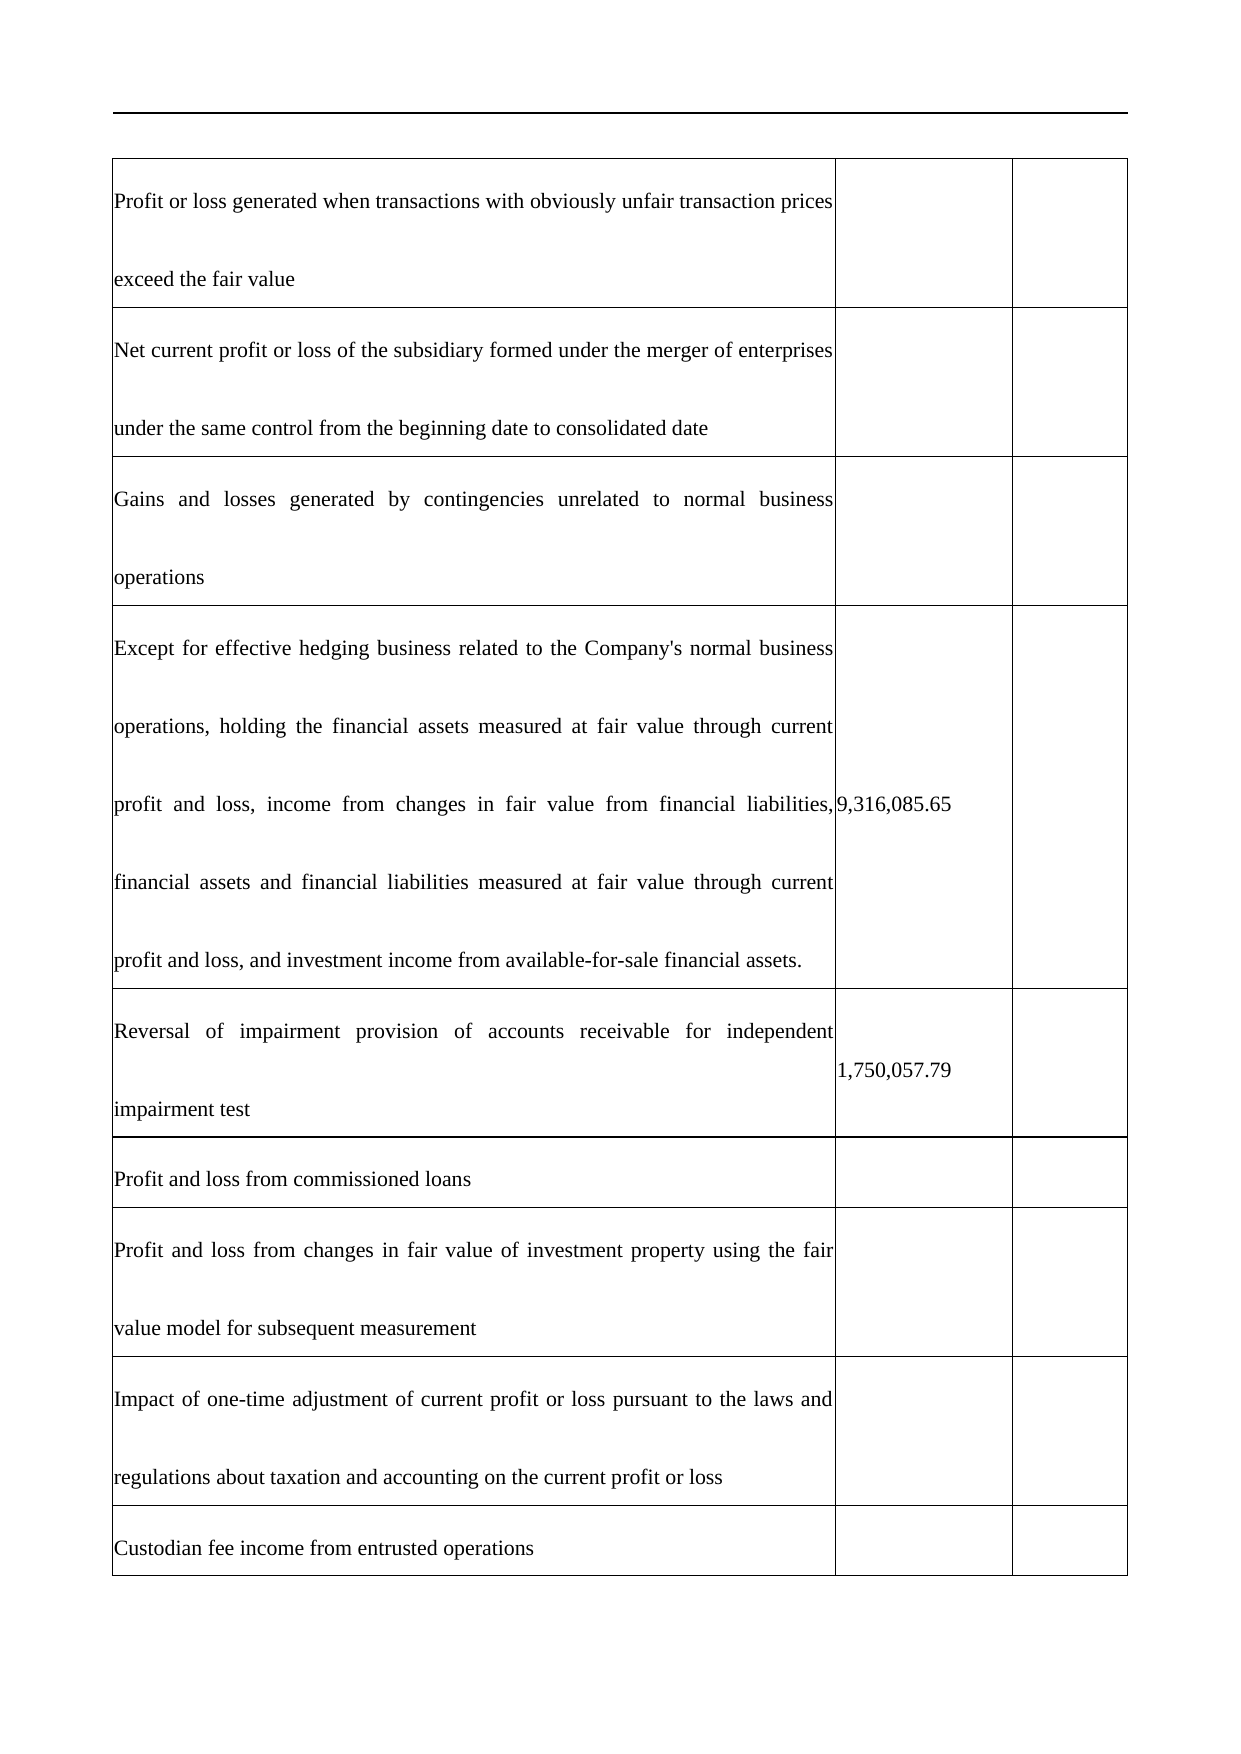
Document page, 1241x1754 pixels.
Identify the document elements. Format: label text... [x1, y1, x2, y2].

table_cell Except for effective hedging business related to the Company's normal business operations, holding the financial assets measured at fair value through current profit and loss, income from changes in fair value from financial liabilities, financial assets and financial liabilities measured at fair value through current profit and loss, and investment income from available-for-sale financial assets. [113, 606, 835, 988]
table_cell [836, 159, 1012, 307]
table_cell [1013, 308, 1127, 456]
table_cell [1013, 606, 1127, 988]
table_cell [836, 1208, 1012, 1356]
table_cell [836, 1357, 1012, 1504]
table_cell [836, 457, 1012, 604]
table_cell Net current profit or loss of the subsidiary formed under the merger of enterprises under the same control from the beginning date to consolidated date [113, 308, 835, 456]
table_cell Profit and loss from changes in fair value of investment property using the fair value model for subsequent measurement [113, 1208, 835, 1356]
table_cell 1,750,057.79 [836, 989, 1012, 1136]
table_cell [836, 1138, 1012, 1207]
table_cell Profit or loss generated when transactions with obviously unfair transaction prices exceed the fair value [113, 159, 835, 307]
table_cell Custodian fee income from entrusted operations [113, 1506, 835, 1575]
table_cell Profit and loss from commissioned loans [113, 1138, 835, 1207]
table_cell [1013, 159, 1127, 307]
table_cell [836, 1506, 1012, 1575]
table_cell 9,316,085.65 [836, 606, 1012, 988]
table_cell [836, 308, 1012, 456]
table_cell Gains and losses generated by contingencies unrelated to normal business operations [113, 457, 835, 604]
table_cell Impact of one-time adjustment of current profit or loss pursuant to the laws and regulations about taxation and accounting on the current profit or loss [113, 1357, 835, 1504]
table_cell [1013, 1208, 1127, 1356]
table_cell Reversal of impairment provision of accounts receivable for independent impairment test [113, 989, 835, 1136]
table_cell [1013, 1138, 1127, 1207]
table_cell [1013, 1357, 1127, 1504]
table_cell [1013, 989, 1127, 1136]
table_cell [1013, 457, 1127, 604]
table_cell [1013, 1506, 1127, 1575]
